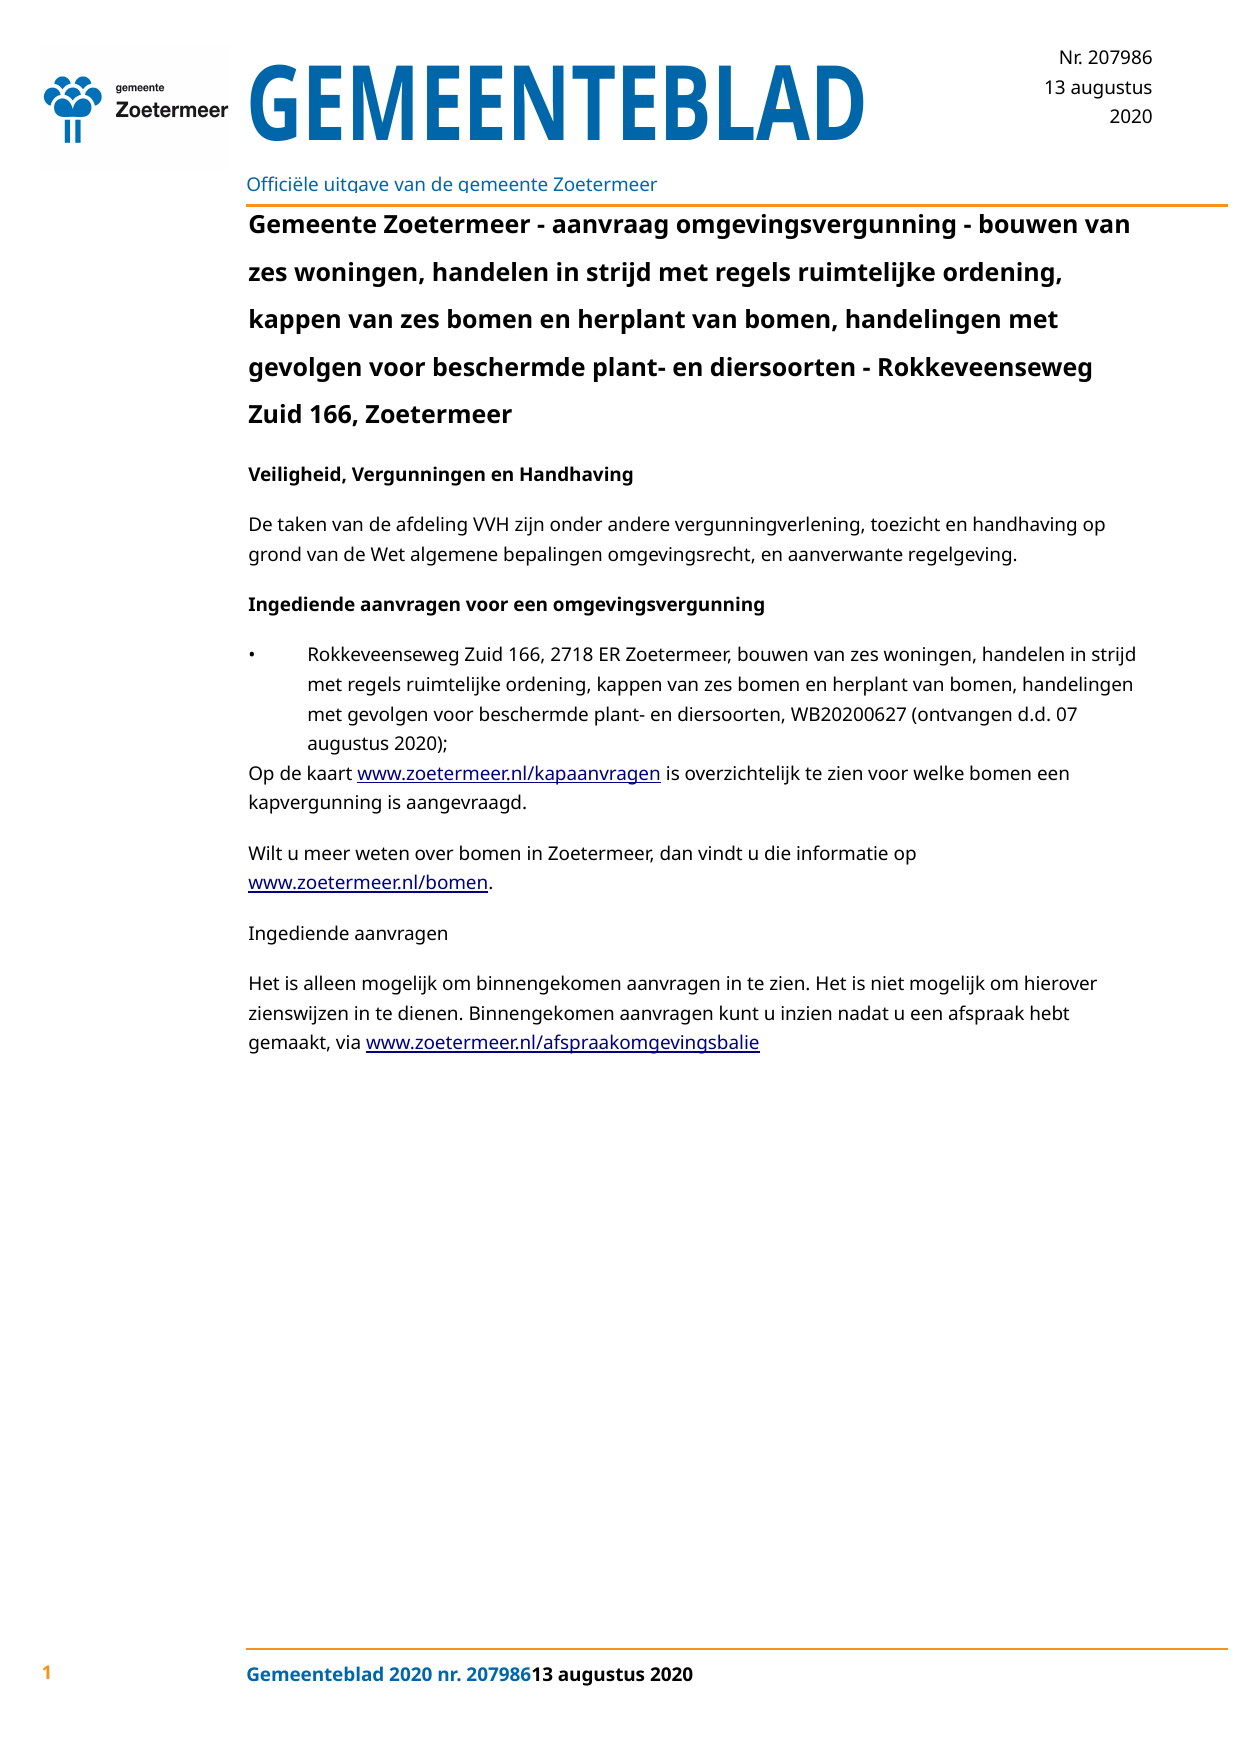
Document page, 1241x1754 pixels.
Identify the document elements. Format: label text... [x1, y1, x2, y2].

list Rokkeveenseweg Zuid 166, 2718 ER Zoetermeer, bouwen van zes woningen, handelen in strijd met regels ruimtelijke ordening, kappen van zes bomen en herplant van bomen, handelingen met gevolgen voor beschermde plant- en diersoorten, WB20200627 (ontvangen d.d. 07 augustus 2020); [248, 642, 1152, 756]
text Ingediende aanvragen voor een omgevingsvergunning [248, 591, 1152, 617]
text Gemeente Zoetermeer - aanvraag omgevingsvergunning - bouwen van zes woningen, handelen in strijd met regels ruimtelijke ordening, kappen van zes bomen en herplant van bomen, handelingen met gevolgen voor beschermde plant- en diersoorten - Rokkeveenseweg Zuid 166, Zoetermeer [248, 207, 1152, 431]
text De taken van de afdeling VVH zijn onder andere vergunningverlening, toezicht en handhaving op grond van de Wet algemene bepalingen omgevingsrecht, en aanverwante regelgeving. [248, 511, 1152, 566]
picture [41, 47, 231, 172]
text Veiligheid, Vergunningen en Handhaving [248, 461, 1152, 486]
text Het is alleen mogelijk om binnengekomen aanvragen in te zien. Het is niet mogelijk om hierover zienswijzen in te dienen. Binnengekomen aanvragen kunt u inzien nadat u een afspraak hebt gemaakt, via www.zoetermeer.nl/afspraakomgevingsbalie [248, 970, 1152, 1055]
text Op de kaart www.zoetermeer.nl/kapaanvragen is overzichtelijk te zien voor welke bomen een kapvergunning is aangevraagd. [248, 760, 1152, 815]
text Wilt u meer weten over bomen in Zoetermeer, dan vindt u die informatie op www.zoetermeer.nl/bomen. [248, 840, 1152, 895]
text Ingediende aanvragen [248, 920, 1152, 946]
